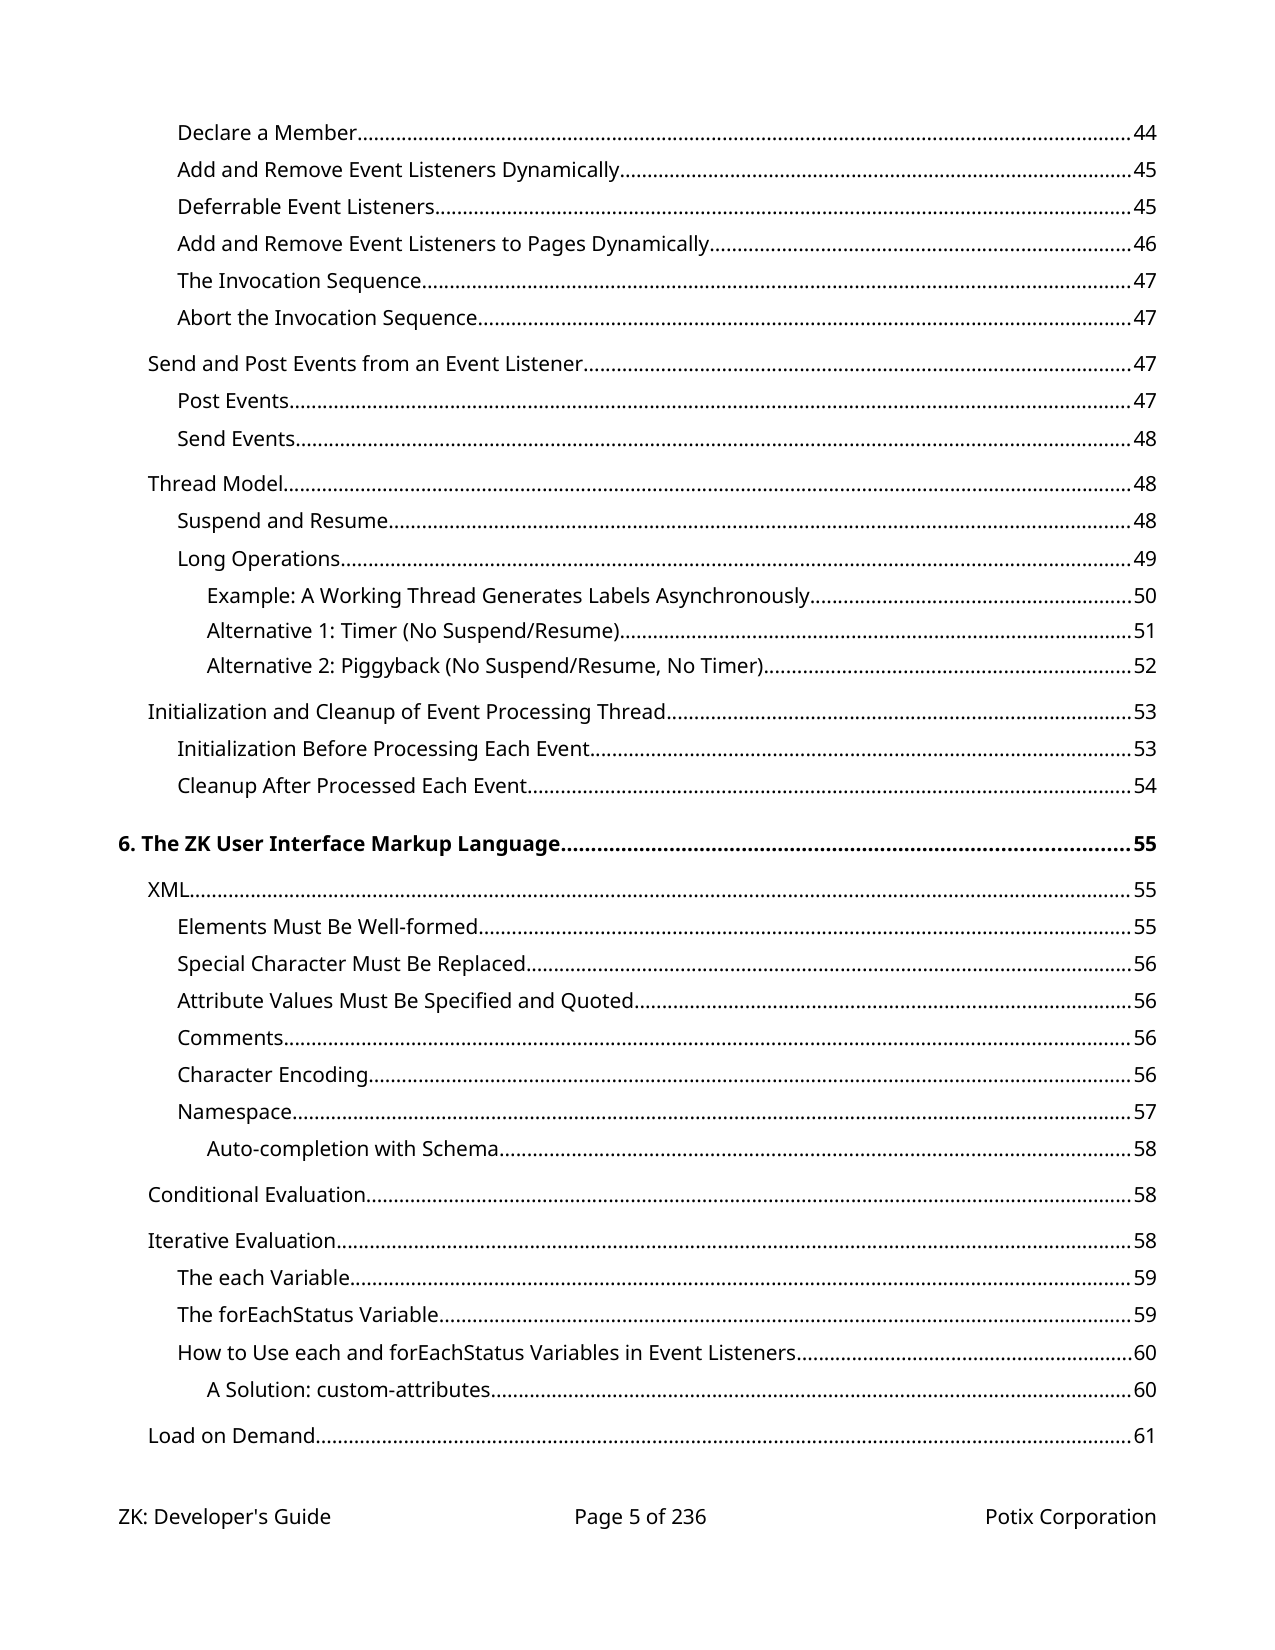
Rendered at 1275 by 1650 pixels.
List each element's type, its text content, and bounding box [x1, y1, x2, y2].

text Alternative 1: Timer (No Suspend/Resume) 51 [207, 616, 1157, 644]
text Deferrable Event Listeners 45 [177, 192, 1157, 221]
text The each Variable 59 [177, 1263, 1157, 1292]
text 6. The ZK User Interface Markup Language 55 [118, 829, 1157, 857]
text XML 55 [148, 875, 1157, 903]
text Long Operations 49 [177, 544, 1157, 572]
text Iterative Evaluation 58 [148, 1226, 1157, 1255]
text The Invocation Sequence 47 [177, 266, 1157, 295]
text The forEachStatus Variable 59 [177, 1301, 1157, 1329]
text Add and Remove Event Listeners to Pages Dynamically 46 [177, 229, 1157, 258]
text Namespace 57 [177, 1097, 1157, 1126]
text Auto-completion with Schema 58 [207, 1134, 1157, 1163]
text Attribute Values Must Be Specified and Quoted 56 [177, 986, 1157, 1014]
text Special Character Must Be Replaced 56 [177, 949, 1157, 977]
text Load on Demand 61 [148, 1421, 1157, 1449]
text Declare a Member 44 [177, 118, 1157, 146]
text Send Events 48 [177, 424, 1157, 452]
text Character Encoding 56 [177, 1060, 1157, 1089]
text Initialization and Cleanup of Event Processing Thread 53 [148, 697, 1157, 725]
text How to Use each and forEachStatus Variables in Event Listeners 60 [177, 1338, 1157, 1366]
text Cleanup After Processed Each Event 54 [177, 771, 1157, 799]
text Thread Model 48 [148, 469, 1157, 498]
text Post Events 47 [177, 387, 1157, 415]
text Comments 56 [177, 1023, 1157, 1052]
text Elements Must Be Well-formed 55 [177, 912, 1157, 940]
text A Solution: custom-attributes 60 [207, 1375, 1157, 1403]
text Example: A Working Thread Generates Labels Asynchronously 50 [207, 581, 1157, 609]
text Alternative 2: Piggyback (No Suspend/Resume, No Timer) 52 [207, 651, 1157, 679]
text Abort the Invocation Sequence 47 [177, 303, 1157, 332]
text Suspend and Resume 48 [177, 507, 1157, 535]
text Add and Remove Event Listeners Dynamically 45 [177, 155, 1157, 183]
text Conditional Evaluation 58 [148, 1181, 1157, 1209]
text Send and Post Events from an Event Listener 47 [148, 349, 1157, 378]
text Initialization Before Processing Each Event 53 [177, 734, 1157, 762]
